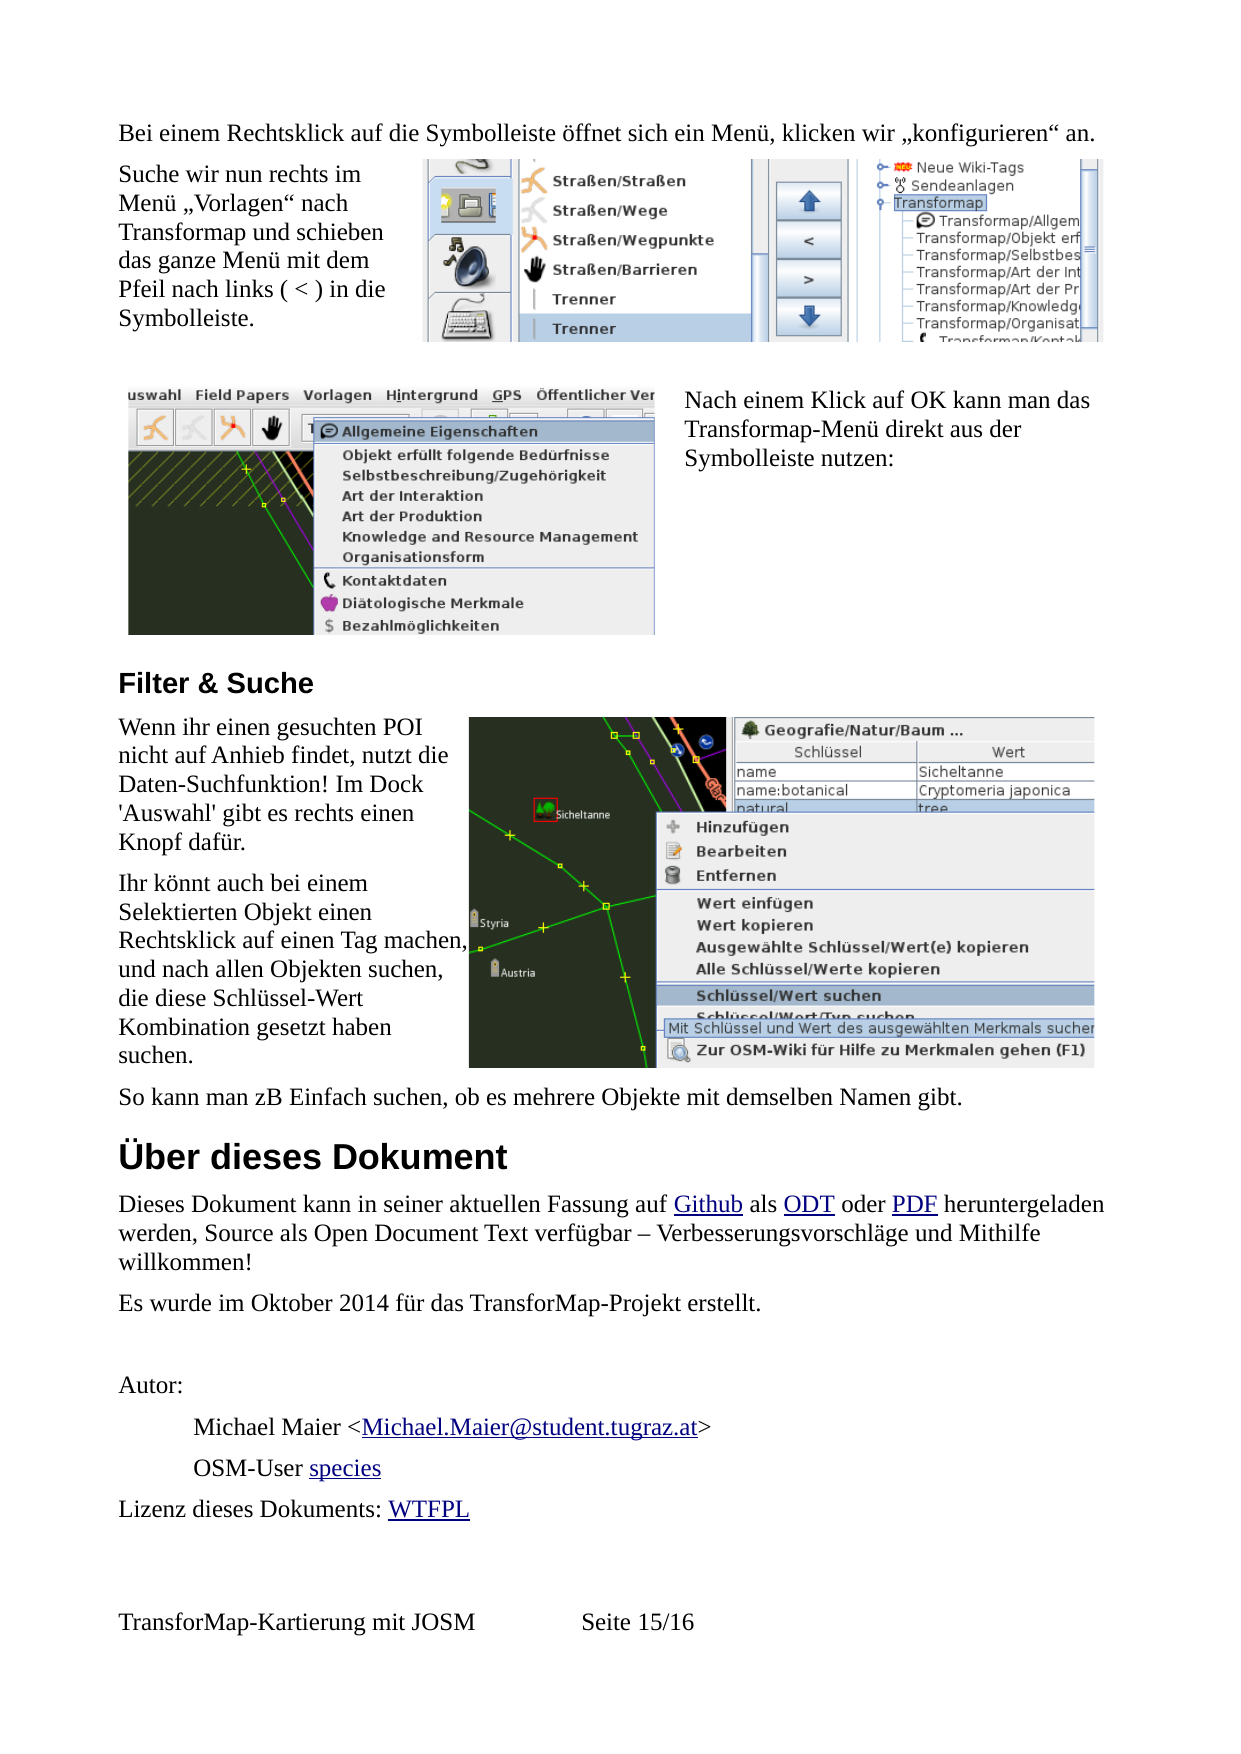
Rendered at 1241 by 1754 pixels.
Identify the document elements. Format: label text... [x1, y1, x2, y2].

subtitle Über dieses Dokument [118, 1135, 1122, 1177]
text Bei einem Rechtsklick auf die Symbolleiste öffnet sich ein Menü, klicken wir „konfigurieren“ an. [118, 118, 1122, 147]
picture [422, 159, 1104, 342]
text Es wurde im Oktober 2014 für das TransforMap-Projekt erstellt. [118, 1288, 1122, 1317]
text Michael Maier <Michael.Maier@student.tugraz.at> [118, 1412, 1122, 1441]
text Ihr könnt auch bei einem Selektierten Objekt einen Rechtsklick auf einen Tag machen, und nach allen Objekten suchen, die diese Schlüssel-Wert Kombination gesetzt haben suchen. [118, 868, 1122, 1069]
text So kann man zB Einfach suchen, ob es mehrere Objekte mit demselben Namen gibt. [118, 1082, 1122, 1110]
text Dieses Dokument kann in seiner aktuellen Fassung auf Github als ODT oder PDF heruntergeladen werden, Source als Open Document Text verfügbar – Verbesserungsvorschläge und Mithilfe willkommen! [118, 1189, 1122, 1276]
text Wenn ihr einen gesuchten POI nicht auf Anhieb findet, nutzt die Daten-Suchfunktion! Im Dock 'Auswahl' gibt es rechts einen Knopf dafür. [118, 712, 1122, 855]
text Autor: [118, 1371, 1122, 1399]
picture [468, 717, 1095, 1068]
picture [128, 385, 655, 635]
text Nach einem Klick auf OK kann man das Transformap-Menü direkt aus der Symbolleiste nutzen: [655, 386, 1122, 472]
text Lizenz dieses Dokuments: WTFPL [118, 1494, 1122, 1523]
subtitle Filter & Suche [118, 666, 1122, 699]
text Suche wir nun rechts im Menü „Vorlagen“ nach Transformap und schieben das ganze Menü mit dem Pfeil nach links ( < ) in die Symbolleiste. [118, 159, 422, 332]
text OSM-User species [118, 1453, 1122, 1482]
text [1104, 159, 1122, 332]
